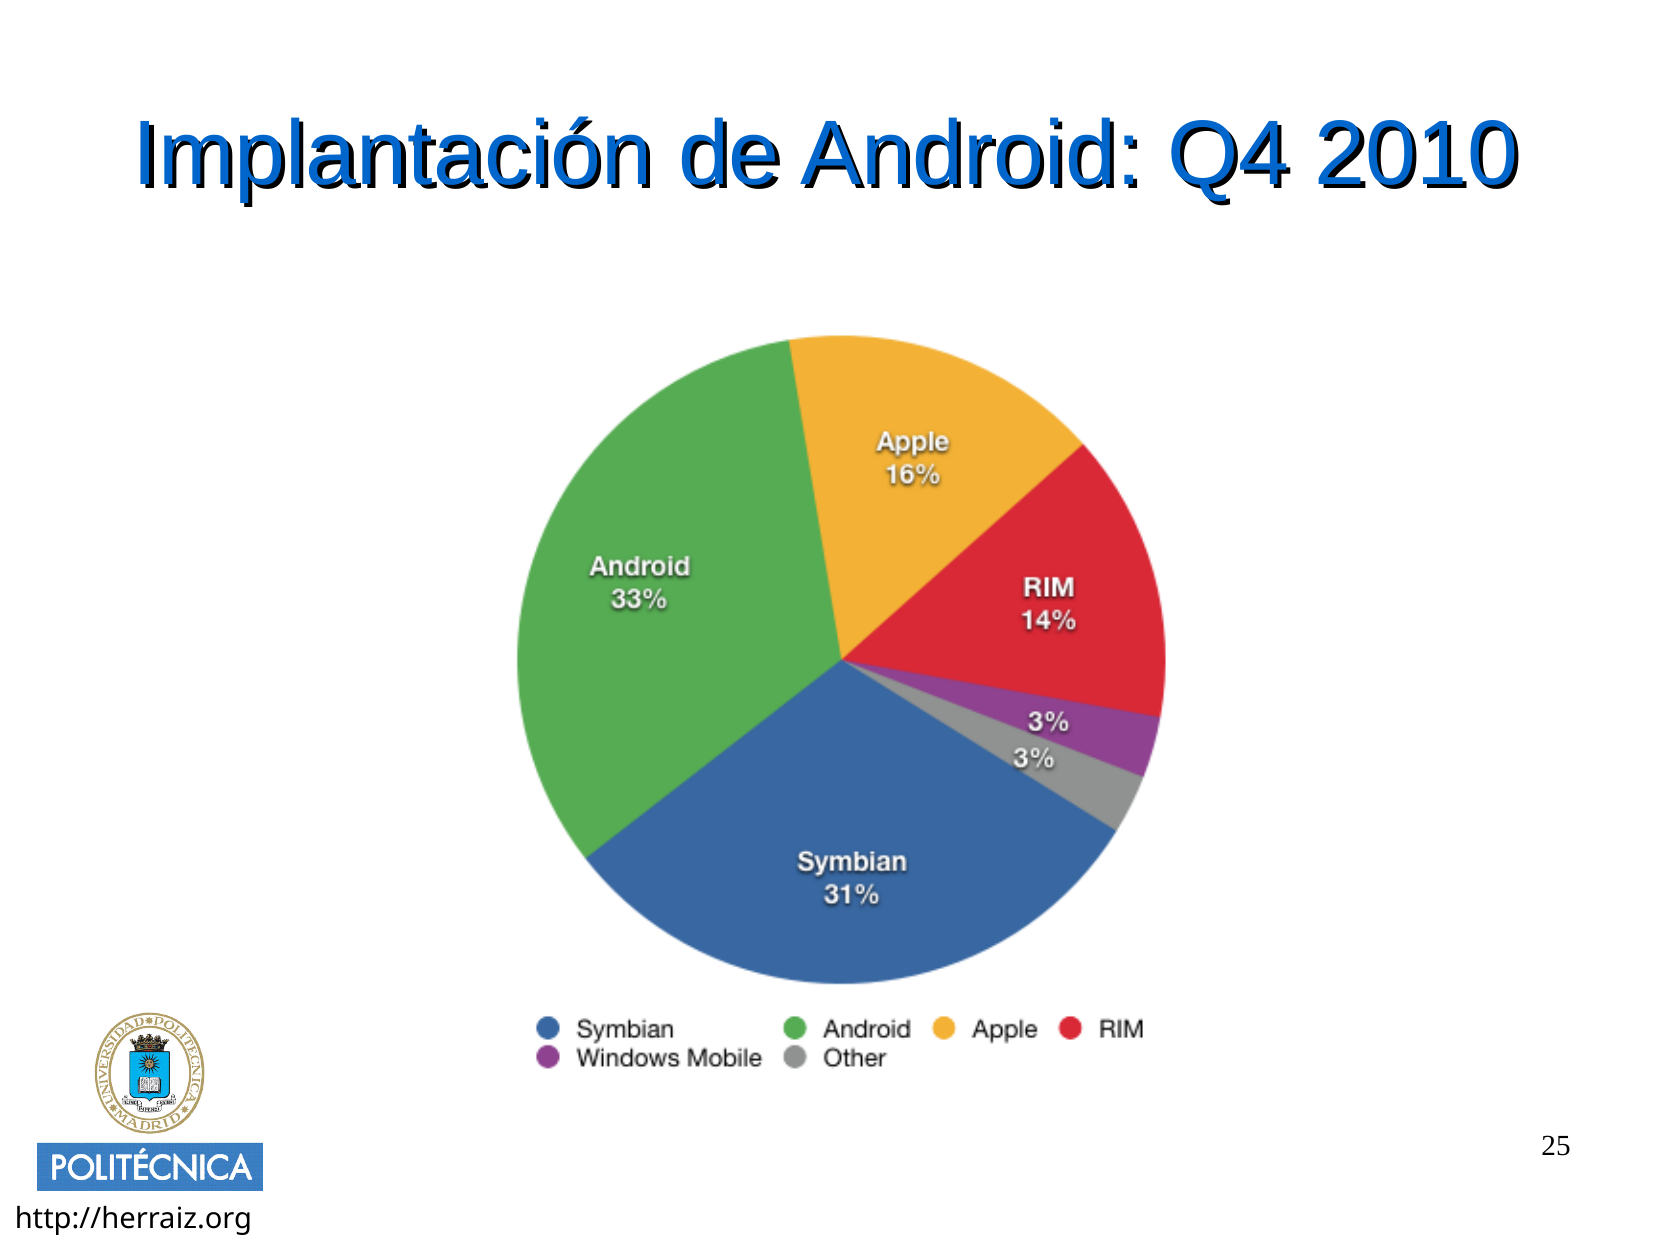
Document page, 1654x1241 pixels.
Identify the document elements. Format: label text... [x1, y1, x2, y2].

title Implantación de Android: Q4 2010 [82, 49, 1571, 257]
picture [37, 1012, 263, 1191]
picture [464, 290, 1189, 1109]
